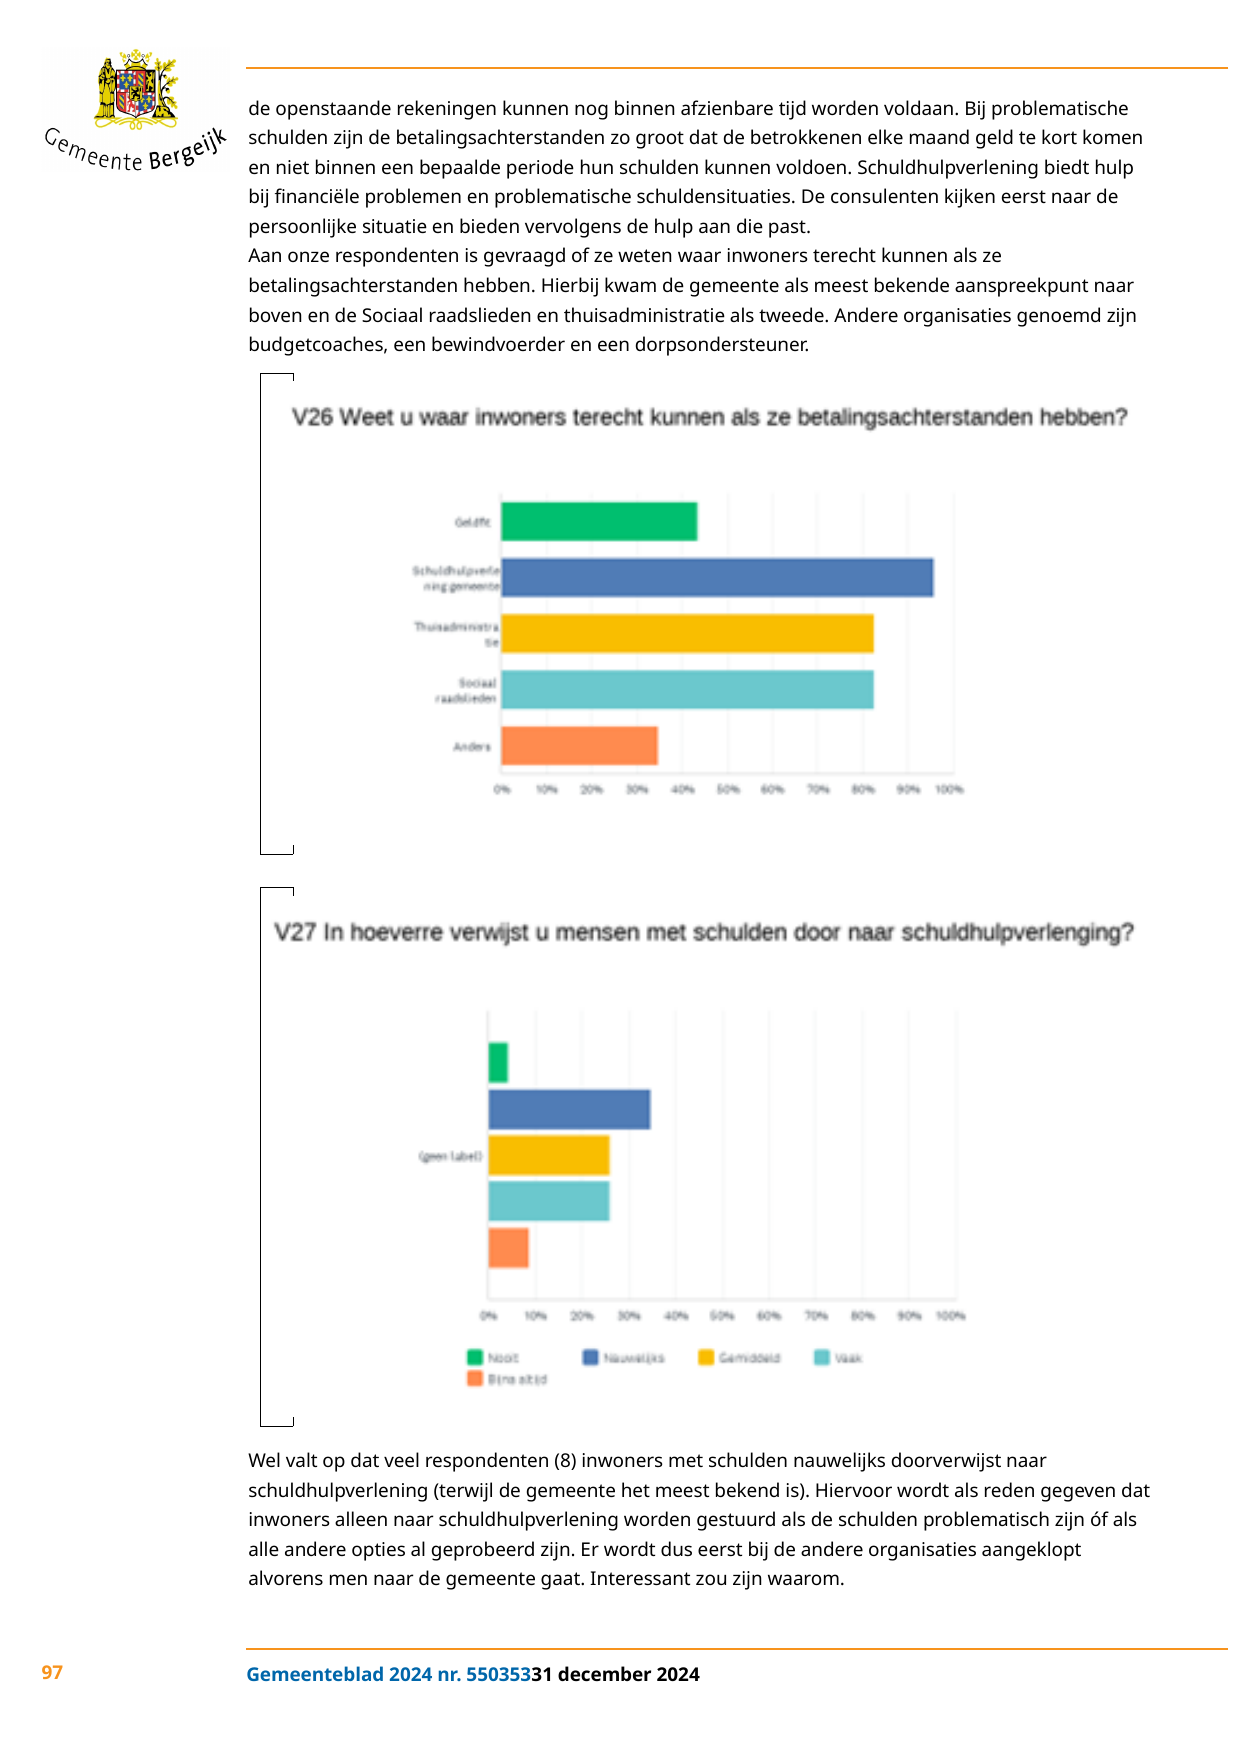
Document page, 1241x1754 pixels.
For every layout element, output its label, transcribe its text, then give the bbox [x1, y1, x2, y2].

text Aan onze respondenten is gevraagd of ze weten waar inwoners terecht kunnen als ze betalingsachterstanden hebben. Hierbij kwam de gemeente als meest bekende aanspreekpunt naar boven en de Sociaal raadslieden en thuisadministratie als tweede. Andere organisaties genoemd zijn budgetcoaches, een bewindvoerder en een dorpsondersteuner. [248, 243, 1152, 357]
text de openstaande rekeningen kunnen nog binnen afzienbare tijd worden voldaan. Bij problematische schulden zijn de betalingsachterstanden zo groot dat de betrokkenen elke maand geld te kort komen en niet binnen een bepaalde periode hun schulden kunnen voldoen. Schuldhulpverlening biedt hulp bij financiële problemen en problematische schuldensituaties. De consulenten kijken eerst naar de persoonlijke situatie en bieden vervolgens de hulp aan die past. [248, 95, 1152, 239]
picture [268, 896, 1155, 1417]
picture [268, 381, 1155, 845]
picture [41, 47, 231, 172]
text Wel valt op dat veel respondenten (8) inwoners met schulden nauwelijks doorverwijst naar schuldhulpverlening (terwijl de gemeente het meest bekend is). Hiervoor wordt als reden gegeven dat inwoners alleen naar schuldhulpverlening worden gestuurd als de schulden problematisch zijn óf als alle andere opties al geprobeerd zijn. Er wordt dus eerst bij de andere organisaties aangeklopt alvorens men naar de gemeente gaat. Interessant zou zijn waarom. [248, 1447, 1152, 1591]
